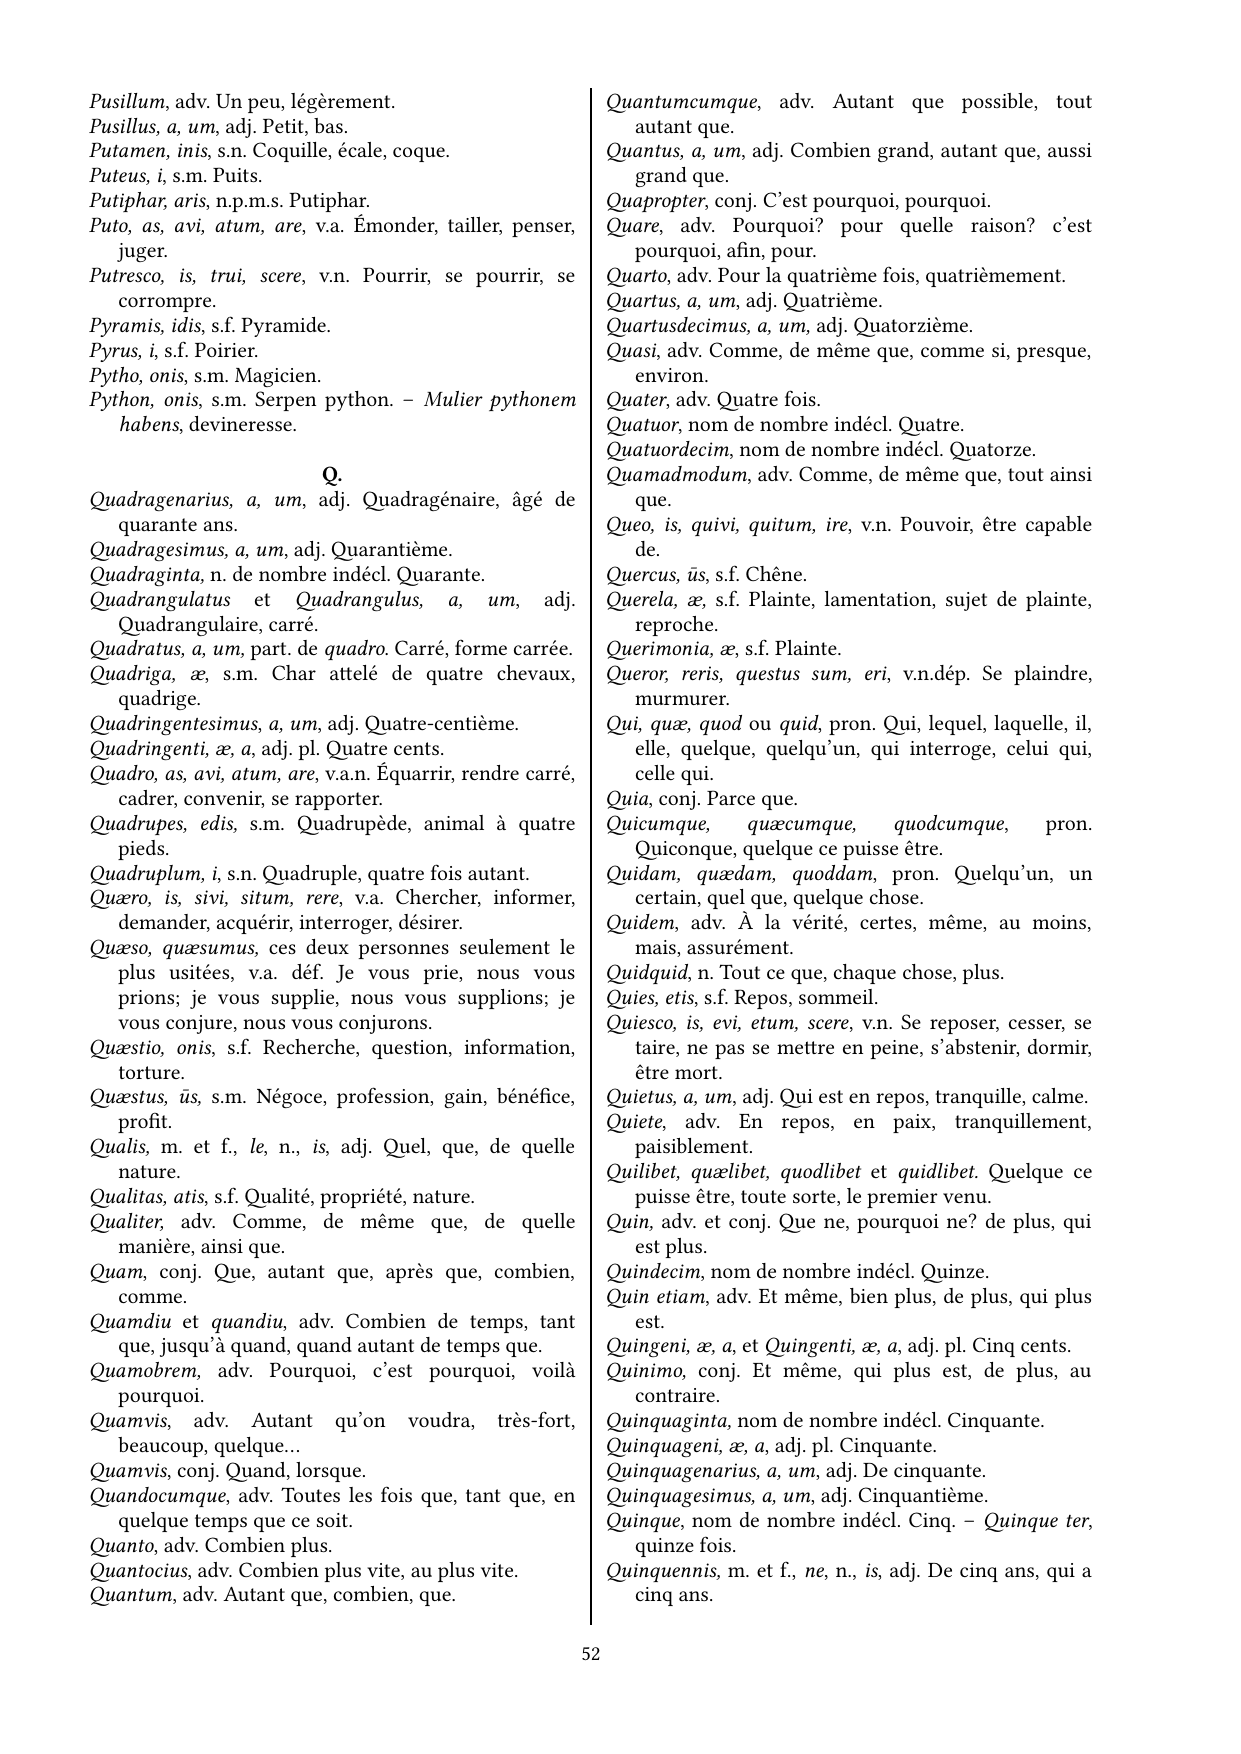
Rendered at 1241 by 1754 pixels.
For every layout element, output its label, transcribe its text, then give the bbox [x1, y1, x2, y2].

text Qualis, m. et f., le, n., is, adj. Quel, que, de quelle nature. [88, 1134, 576, 1184]
text Python, onis, s.m. Serpen python. – Mulier pythonem habens, devineresse. [88, 387, 576, 437]
text Quadringentesimus, a, um, adj. Quatre-centième. [88, 711, 576, 736]
text Qualiter, adv. Comme, de même que, de quelle manière, ainsi que. [88, 1209, 576, 1259]
text Quatuor, nom de nombre indécl. Quatre. [605, 412, 1093, 437]
text Pusillus, a, um, adj. Petit, bas. [88, 113, 576, 138]
text Putiphar, aris, n.p.m.s. Putiphar. [88, 188, 576, 213]
text Quamdiu et quandiu, adv. Combien de temps, tant que, jusqu’à quand, quand autant de temps que. [88, 1308, 576, 1358]
text Quater, adv. Quatre fois. [605, 387, 1093, 412]
text Quinquageni, æ, a, adj. pl. Cinquante. [605, 1433, 1093, 1458]
text Quidem, adv. À la vérité, certes, même, au moins, mais, assurément. [605, 910, 1093, 960]
text Queo, is, quivi, quitum, ire, v.n. Pouvoir, être capable de. [605, 512, 1093, 562]
text Quæro, is, sivi, situm, rere, v.a. Chercher, informer, demander, acquérir, interroger, désirer. [88, 885, 576, 935]
text Quæso, quæsumus, ces deux personnes seulement le plus usitées, v.a. déf. Je vous prie, nous vous prions; je vous supplie, nous vous supplions; je vous conjure, nous vous conjurons. [88, 935, 576, 1034]
text Quadraginta, n. de nombre indécl. Quarante. [88, 562, 576, 586]
text Qualitas, atis, s.f. Qualité, propriété, nature. [88, 1184, 576, 1209]
text Quinquagesimus, a, um, adj. Cinquantième. [605, 1483, 1093, 1508]
text Puteus, i, s.m. Puits. [88, 163, 576, 188]
text Quinquennis, m. et f., ne, n., is, adj. De cinq ans, qui a cinq ans. [605, 1557, 1093, 1607]
text Quanto, adv. Combien plus. [88, 1532, 576, 1557]
text Pusillum, adv. Un peu, légèrement. [88, 88, 576, 113]
text Quadragesimus, a, um, adj. Quarantième. [88, 537, 576, 562]
text Quantumcumque, adv. Autant que possible, tout autant que. [605, 88, 1093, 138]
text Q. [88, 462, 576, 487]
text Quiete, adv. En repos, en paix, tranquillement, paisiblement. [605, 1109, 1093, 1159]
text Pyrus, i, s.f. Poirier. [88, 337, 576, 362]
text Quamobrem, adv. Pourquoi, c’est pourquoi, voilà pourquoi. [88, 1358, 576, 1408]
text Qui, quæ, quod ou quid, pron. Qui, lequel, laquelle, il, elle, quelque, quelqu’un, qui interroge, celui qui, celle qui. [605, 711, 1093, 786]
text Quartusdecimus, a, um, adj. Quatorzième. [605, 313, 1093, 337]
text Quarto, adv. Pour la quatrième fois, quatrièmement. [605, 263, 1093, 288]
text Quindecim, nom de nombre indécl. Quinze. [605, 1259, 1093, 1283]
text Quinquaginta, nom de nombre indécl. Cinquante. [605, 1408, 1093, 1433]
text Quidam, quædam, quoddam, pron. Quelqu’un, un certain, quel que, quelque chose. [605, 860, 1093, 910]
text Quæstus, ūs, s.m. Négoce, profession, gain, bénéfice, profit. [88, 1084, 576, 1134]
text Quadrupes, edis, s.m. Quadrupède, animal à quatre pieds. [88, 811, 576, 860]
text Quadruplum, i, s.n. Quadruple, quatre fois autant. [88, 860, 576, 885]
text Quilibet, quælibet, quodlibet et quidlibet. Quelque ce puisse être, toute sorte, le premier venu. [605, 1159, 1093, 1209]
text Pyramis, idis, s.f. Pyramide. [88, 313, 576, 337]
text Querela, æ, s.f. Plainte, lamentation, sujet de plainte, reproche. [605, 586, 1093, 636]
text Quare, adv. Pourquoi? pour quelle raison? c’est pourquoi, afin, pour. [605, 213, 1093, 263]
text Puto, as, avi, atum, are, v.a. Émonder, tailler, penser, juger. [88, 213, 576, 263]
text Quinimo, conj. Et même, qui plus est, de plus, au contraire. [605, 1358, 1093, 1408]
text Quamadmodum, adv. Comme, de même que, tout ainsi que. [605, 462, 1093, 512]
text Quam, conj. Que, autant que, après que, combien, comme. [88, 1259, 576, 1308]
text Quapropter, conj. C’est pourquoi, pourquoi. [605, 188, 1093, 213]
text Putamen, inis, s.n. Coquille, écale, coque. [88, 138, 576, 163]
text Quiesco, is, evi, etum, scere, v.n. Se reposer, cesser, se taire, ne pas se mettre en peine, s’abstenir, dormir, être mort. [605, 1010, 1093, 1084]
text Quadringenti, æ, a, adj. pl. Quatre cents. [88, 736, 576, 761]
text Quin, adv. et conj. Que ne, pourquoi ne? de plus, qui est plus. [605, 1209, 1093, 1259]
text Quietus, a, um, adj. Qui est en repos, tranquille, calme. [605, 1084, 1093, 1109]
text Quadratus, a, um, part. de quadro. Carré, forme carrée. [88, 636, 576, 661]
text Quercus, ūs, s.f. Chêne. [605, 562, 1093, 586]
text Quicumque, quæcumque, quodcumque, pron. Quiconque, quelque ce puisse être. [605, 811, 1093, 860]
text Quadriga, æ, s.m. Char attelé de quatre chevaux, quadrige. [88, 661, 576, 711]
text Quandocumque, adv. Toutes les fois que, tant que, en quelque temps que ce soit. [88, 1483, 576, 1532]
text Quidquid, n. Tout ce que, chaque chose, plus. [605, 960, 1093, 985]
text Quies, etis, s.f. Repos, sommeil. [605, 985, 1093, 1010]
text Quin etiam, adv. Et même, bien plus, de plus, qui plus est. [605, 1283, 1093, 1333]
text Quasi, adv. Comme, de même que, comme si, presque, environ. [605, 337, 1093, 387]
text Querimonia, æ, s.f. Plainte. [605, 636, 1093, 661]
text Quantus, a, um, adj. Combien grand, autant que, aussi grand que. [605, 138, 1093, 188]
text Quadragenarius, a, um, adj. Quadragénaire, âgé de quarante ans. [88, 487, 576, 537]
text Putresco, is, trui, scere, v.n. Pourrir, se pourrir, se corrompre. [88, 263, 576, 313]
text Quæstio, onis, s.f. Recherche, question, information, torture. [88, 1034, 576, 1084]
text Quamvis, conj. Quand, lorsque. [88, 1458, 576, 1483]
text Quia, conj. Parce que. [605, 786, 1093, 811]
text Quinquagenarius, a, um, adj. De cinquante. [605, 1458, 1093, 1483]
text Quantocius, adv. Combien plus vite, au plus vite. [88, 1557, 576, 1582]
text Quantum, adv. Autant que, combien, que. [88, 1582, 576, 1607]
text Quartus, a, um, adj. Quatrième. [605, 288, 1093, 313]
text Quatuordecim, nom de nombre indécl. Quatorze. [605, 437, 1093, 462]
text Pytho, onis, s.m. Magicien. [88, 362, 576, 387]
text Quinque, nom de nombre indécl. Cinq. – Quinque ter, quinze fois. [605, 1508, 1093, 1557]
text Quadrangulatus et Quadrangulus, a, um, adj. Quadrangulaire, carré. [88, 586, 576, 636]
text Queror, reris, questus sum, eri, v.n.dép. Se plaindre, murmurer. [605, 661, 1093, 711]
text Quingeni, æ, a, et Quingenti, æ, a, adj. pl. Cinq cents. [605, 1333, 1093, 1358]
text Quadro, as, avi, atum, are, v.a.n. Équarrir, rendre carré, cadrer, convenir, se rapporter. [88, 761, 576, 811]
text Quamvis, adv. Autant qu’on voudra, très-fort, beaucoup, quelque... [88, 1408, 576, 1458]
